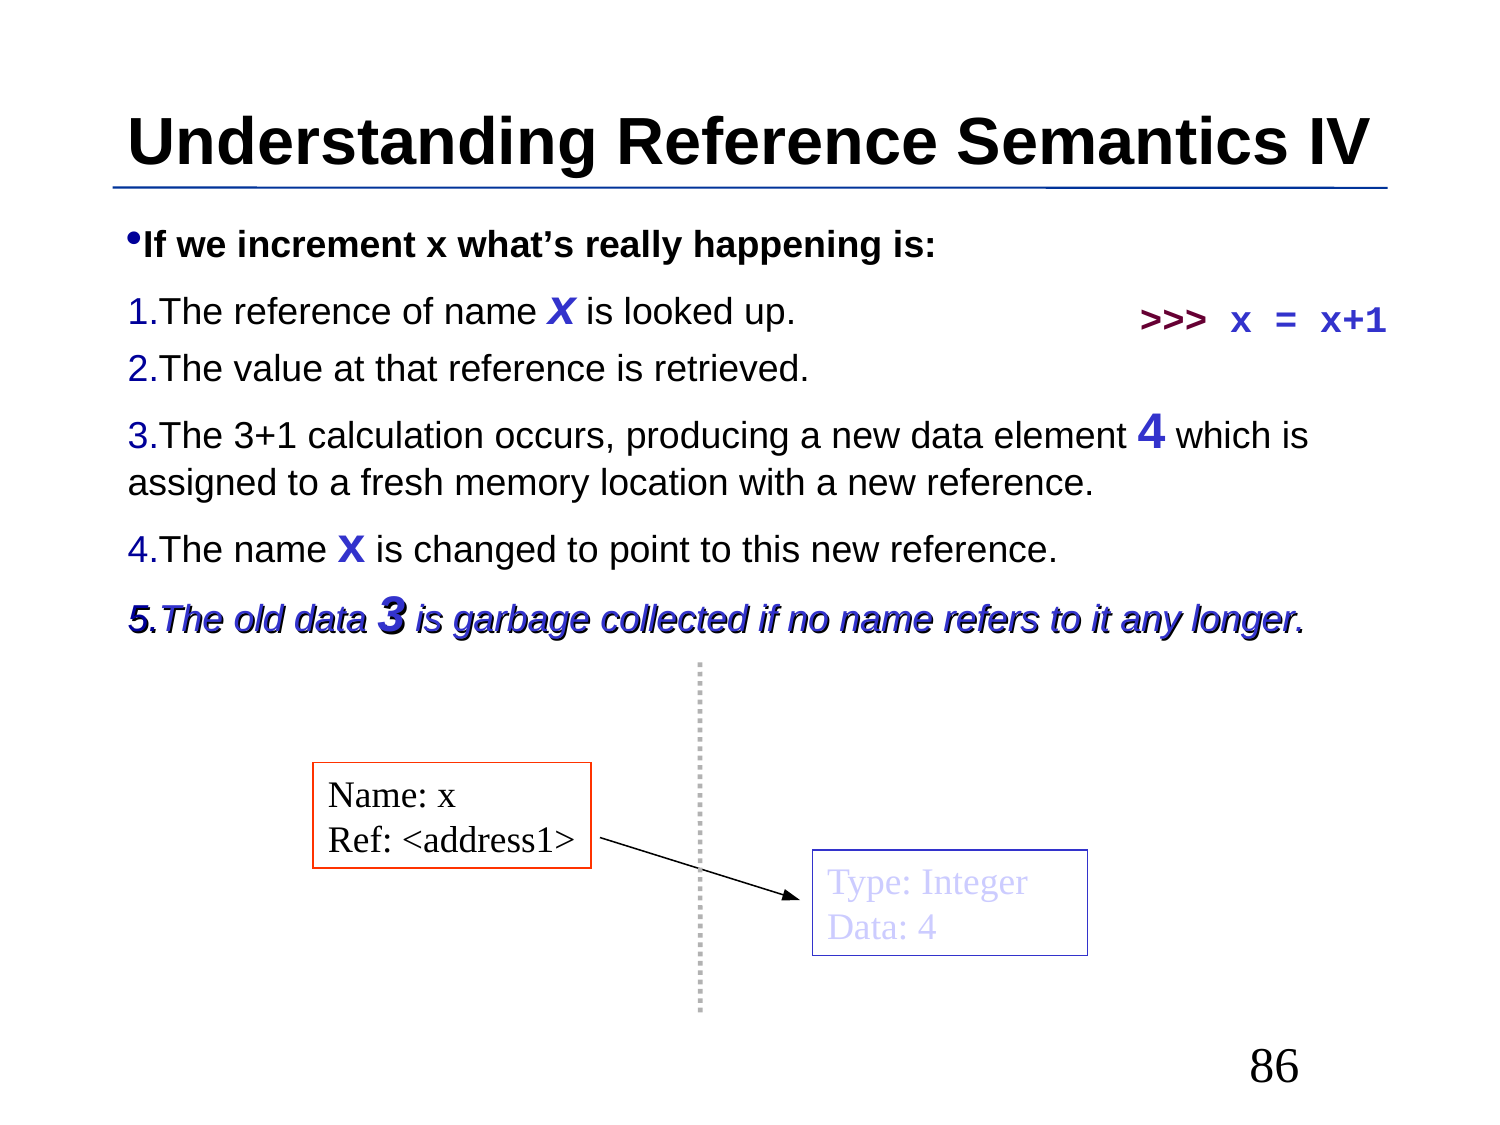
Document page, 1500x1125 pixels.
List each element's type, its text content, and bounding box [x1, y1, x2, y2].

text_box Type: Integer Data: 4 [812, 849, 1088, 956]
list If we increment x what’s really happening is: The reference of name x is looked up. The value at that reference is retrieved. The 3+1 calculation occurs, producing a new data element 4 which is assigned to a fresh memory location with a new reference. The name x is changed to point to this new reference. The old data 3 is garbage collected if no name refers to it any longer. [112, 212, 1388, 650]
text_box [1074, 994, 1387, 1125]
text_box Name: x Ref: <address1> [313, 762, 591, 868]
text_box >>> x = x+1 [975, 287, 1438, 417]
title Understanding Reference Semantics IV [112, 89, 1411, 186]
